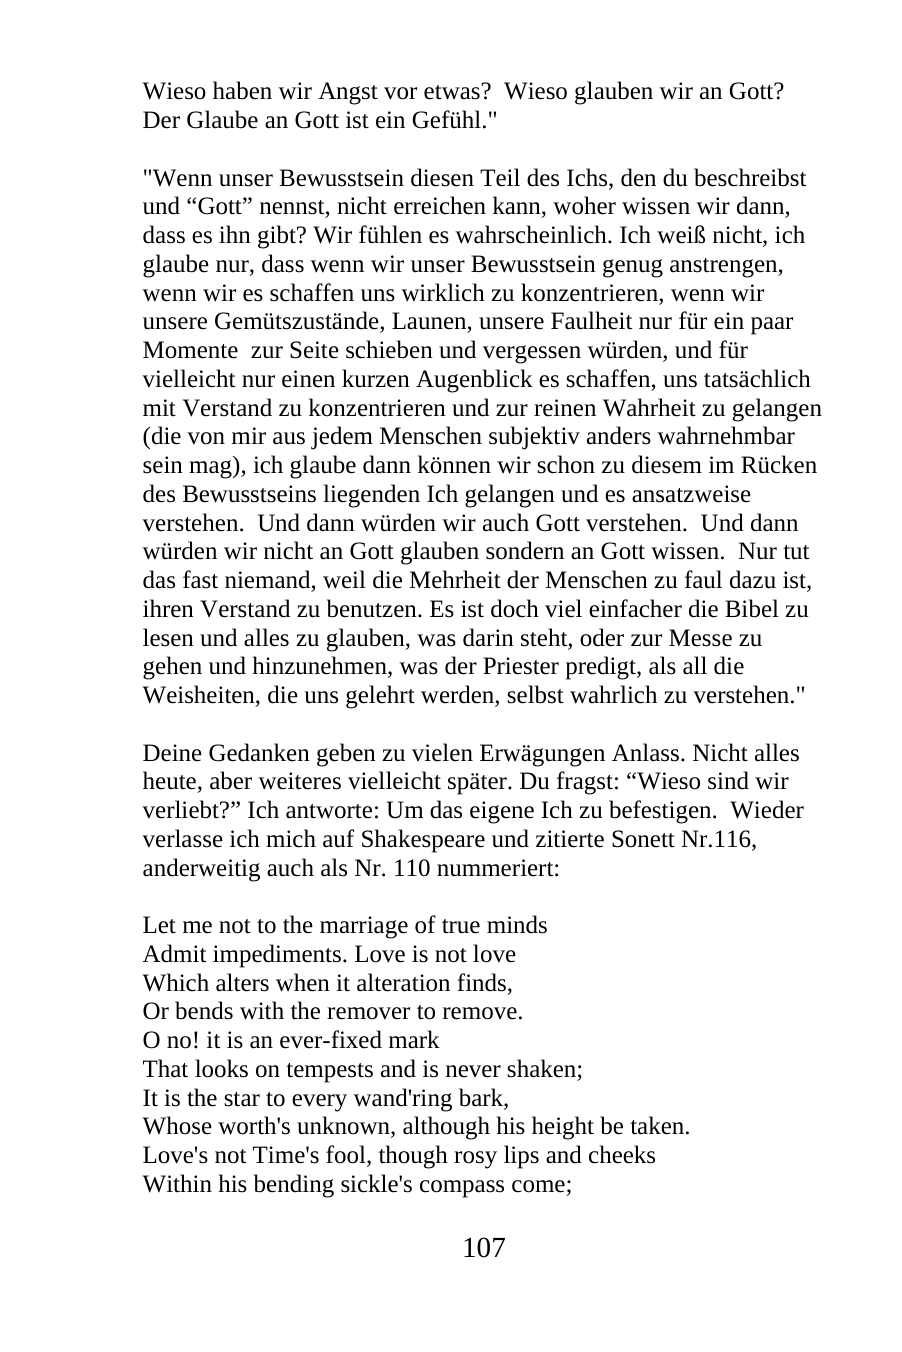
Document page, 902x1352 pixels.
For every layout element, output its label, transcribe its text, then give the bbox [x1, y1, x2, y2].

text "Wenn unser Bewusstsein diesen Teil des Ichs, den du beschreibst und “Gott” nennst, nicht erreichen kann, woher wissen wir dann, dass es ihn gibt? Wir fühlen es wahrscheinlich. Ich weiß nicht, ich glaube nur, dass wenn wir unser Bewusstsein genug anstrengen, wenn wir es schaffen uns wirklich zu konzentrieren, wenn wir unsere Gemütszustände, Launen, unsere Faulheit nur für ein paar Momente zur Seite schieben und vergessen würden, und für vielleicht nur einen kurzen Augenblick es schaffen, uns tatsächlich mit Verstand zu konzentrieren und zur reinen Wahrheit zu gelangen (die von mir aus jedem Menschen subjektiv anders wahrnehmbar sein mag), ich glaube dann können wir schon zu diesem im Rücken des Bewusstseins liegenden Ich gelangen und es ansatzweise verstehen. Und dann würden wir auch Gott verstehen. Und dann würden wir nicht an Gott glauben sondern an Gott wissen. Nur tut das fast niemand, weil die Mehrheit der Menschen zu faul dazu ist, ihren Verstand zu benutzen. Es ist doch viel einfacher die Bibel zu lesen und alles zu glauben, was darin steht, oder zur Messe zu gehen und hinzunehmen, was der Priester predigt, als all die Weisheiten, die uns gelehrt werden, selbst wahrlich zu verstehen." [142, 163, 825, 709]
text Love's not Time's fool, though rosy lips and cheeks [142, 1140, 825, 1169]
text O no! it is an ever-fixed mark [142, 1025, 825, 1054]
text Let me not to the marriage of true minds [142, 910, 825, 939]
text Whose worth's unknown, although his height be taken. [142, 1111, 825, 1140]
text Deine Gedanken geben zu vielen Erwägungen Anlass. Nicht alles heute, aber weiteres vielleicht später. Du fragst: “Wieso sind wir verliebt?” Ich antworte: Um das eigene Ich zu befestigen. Wieder verlasse ich mich auf Shakespeare und zitierte Sonett Nr.116, anderweitig auch als Nr. 110 nummeriert: [142, 738, 825, 881]
text That looks on tempests and is never shaken; [142, 1054, 825, 1083]
text Or bends with the remover to remove. [142, 996, 825, 1025]
text Within his bending sickle's compass come; [142, 1169, 825, 1198]
text Admit impediments. Love is not love [142, 939, 825, 968]
text Which alters when it alteration finds, [142, 968, 825, 996]
text It is the star to every wand'ring bark, [142, 1083, 825, 1111]
text Wieso haben wir Angst vor etwas? Wieso glauben wir an Gott? Der Glaube an Gott ist ein Gefühl." [142, 76, 825, 134]
